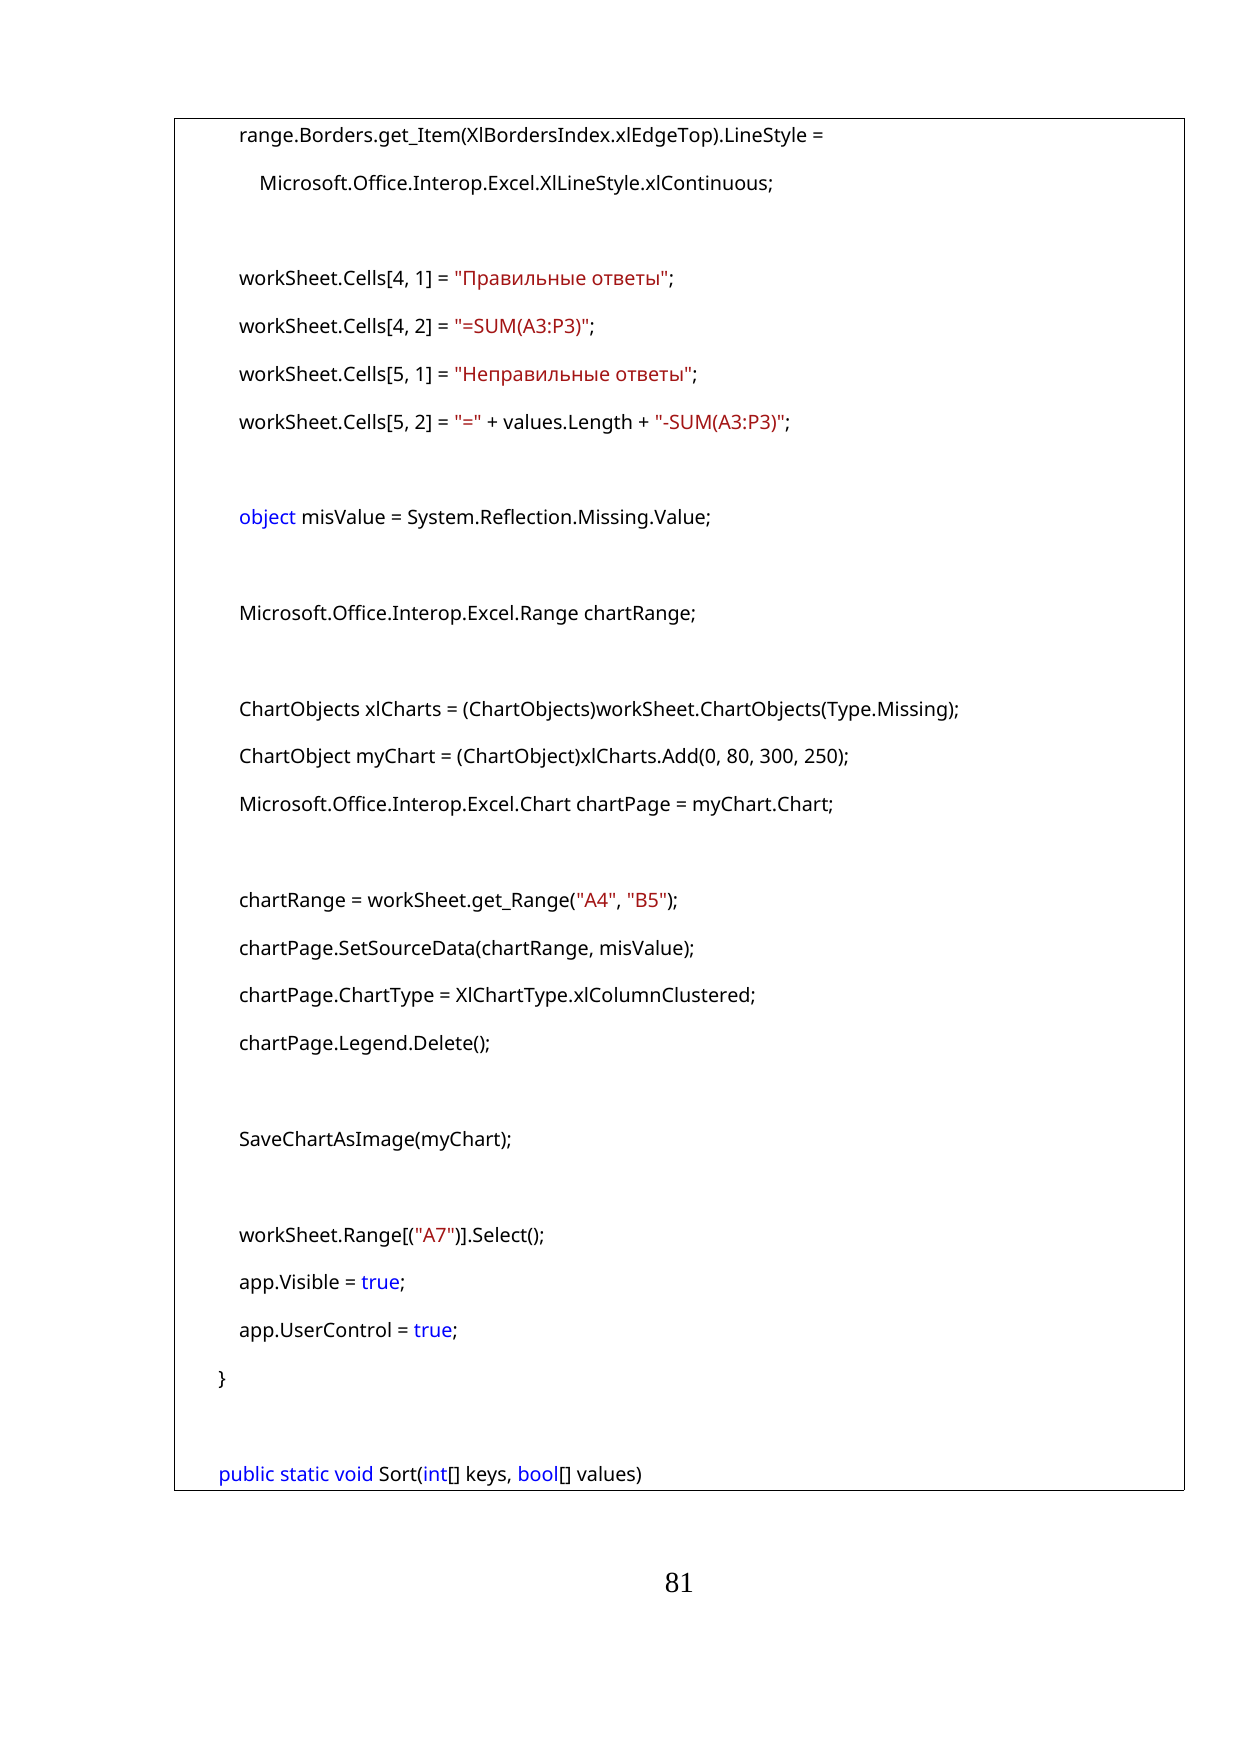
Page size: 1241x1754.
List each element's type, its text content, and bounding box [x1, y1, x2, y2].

text chartRange = workSheet.get_Range("A4", "B5"); [175, 883, 1184, 913]
text chartPage.SetSourceData(chartRange, misValue); [175, 931, 1184, 961]
text app.UserControl = true; [175, 1313, 1184, 1343]
text chartPage.Legend.Delete(); [175, 1027, 1184, 1057]
text workSheet.Cells[4, 1] = "Правильные ответы"; [175, 262, 1184, 292]
text Microsoft.Office.Interop.Excel.Chart chartPage = myChart.Chart; [175, 787, 1184, 817]
text Microsoft.Office.Interop.Excel.XlLineStyle.xlContinuous; [175, 166, 1184, 196]
text Microsoft.Office.Interop.Excel.Range chartRange; [175, 596, 1184, 626]
text app.Visible = true; [175, 1266, 1184, 1296]
text } [175, 1361, 1184, 1391]
text SaveChartAsImage(myChart); [175, 1122, 1184, 1152]
text object misValue = System.Reflection.Missing.Value; [175, 501, 1184, 531]
text public static void Sort(int[] keys, bool[] values) [175, 1457, 1184, 1490]
text range.Borders.get_Item(XlBordersIndex.xlEdgeTop).LineStyle = [175, 119, 1184, 148]
text ChartObject myChart = (ChartObject)xlCharts.Add(0, 80, 300, 250); [175, 740, 1184, 770]
text workSheet.Cells[5, 1] = "Неправильные ответы"; [175, 357, 1184, 387]
text workSheet.Cells[4, 2] = "=SUM(A3:P3)"; [175, 309, 1184, 339]
text workSheet.Range[("A7")].Select(); [175, 1218, 1184, 1248]
text workSheet.Cells[5, 2] = "=" + values.Length + "-SUM(A3:P3)"; [175, 405, 1184, 435]
text chartPage.ChartType = XlChartType.xlColumnClustered; [175, 979, 1184, 1009]
text ChartObjects xlCharts = (ChartObjects)workSheet.ChartObjects(Type.Missing); [175, 692, 1184, 722]
